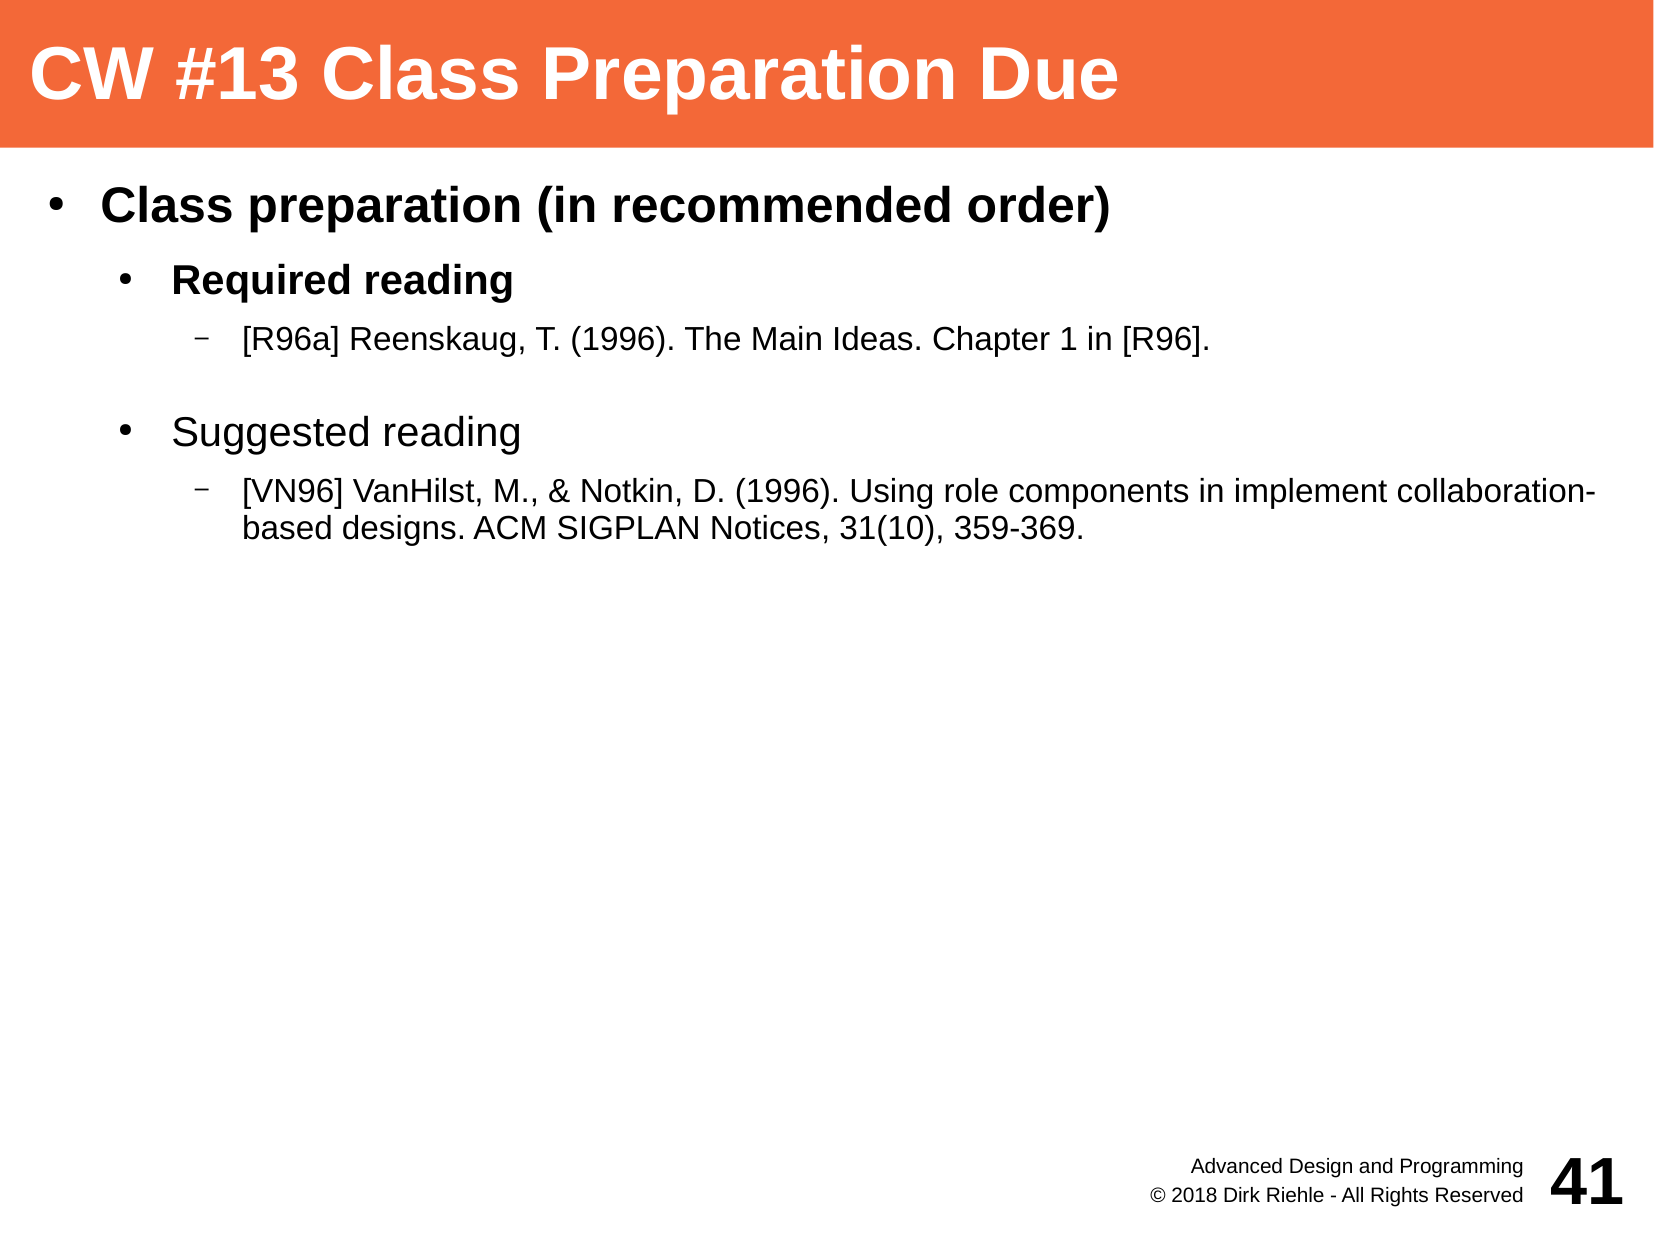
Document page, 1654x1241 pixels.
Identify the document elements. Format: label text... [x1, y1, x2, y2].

list Class preparation (in recommended order) Required reading [R96a] Reenskaug, T. (1996). The Main Ideas. Chapter 1 in [R96]. Suggested reading [VN96] VanHilst, M., & Notkin, D. (1996). Using role components in implement collaboration-based designs. ACM SIGPLAN Notices, 31(10), 359-369. [29, 177, 1625, 1211]
title CW #13 Class Preparation Due [0, 0, 1654, 148]
